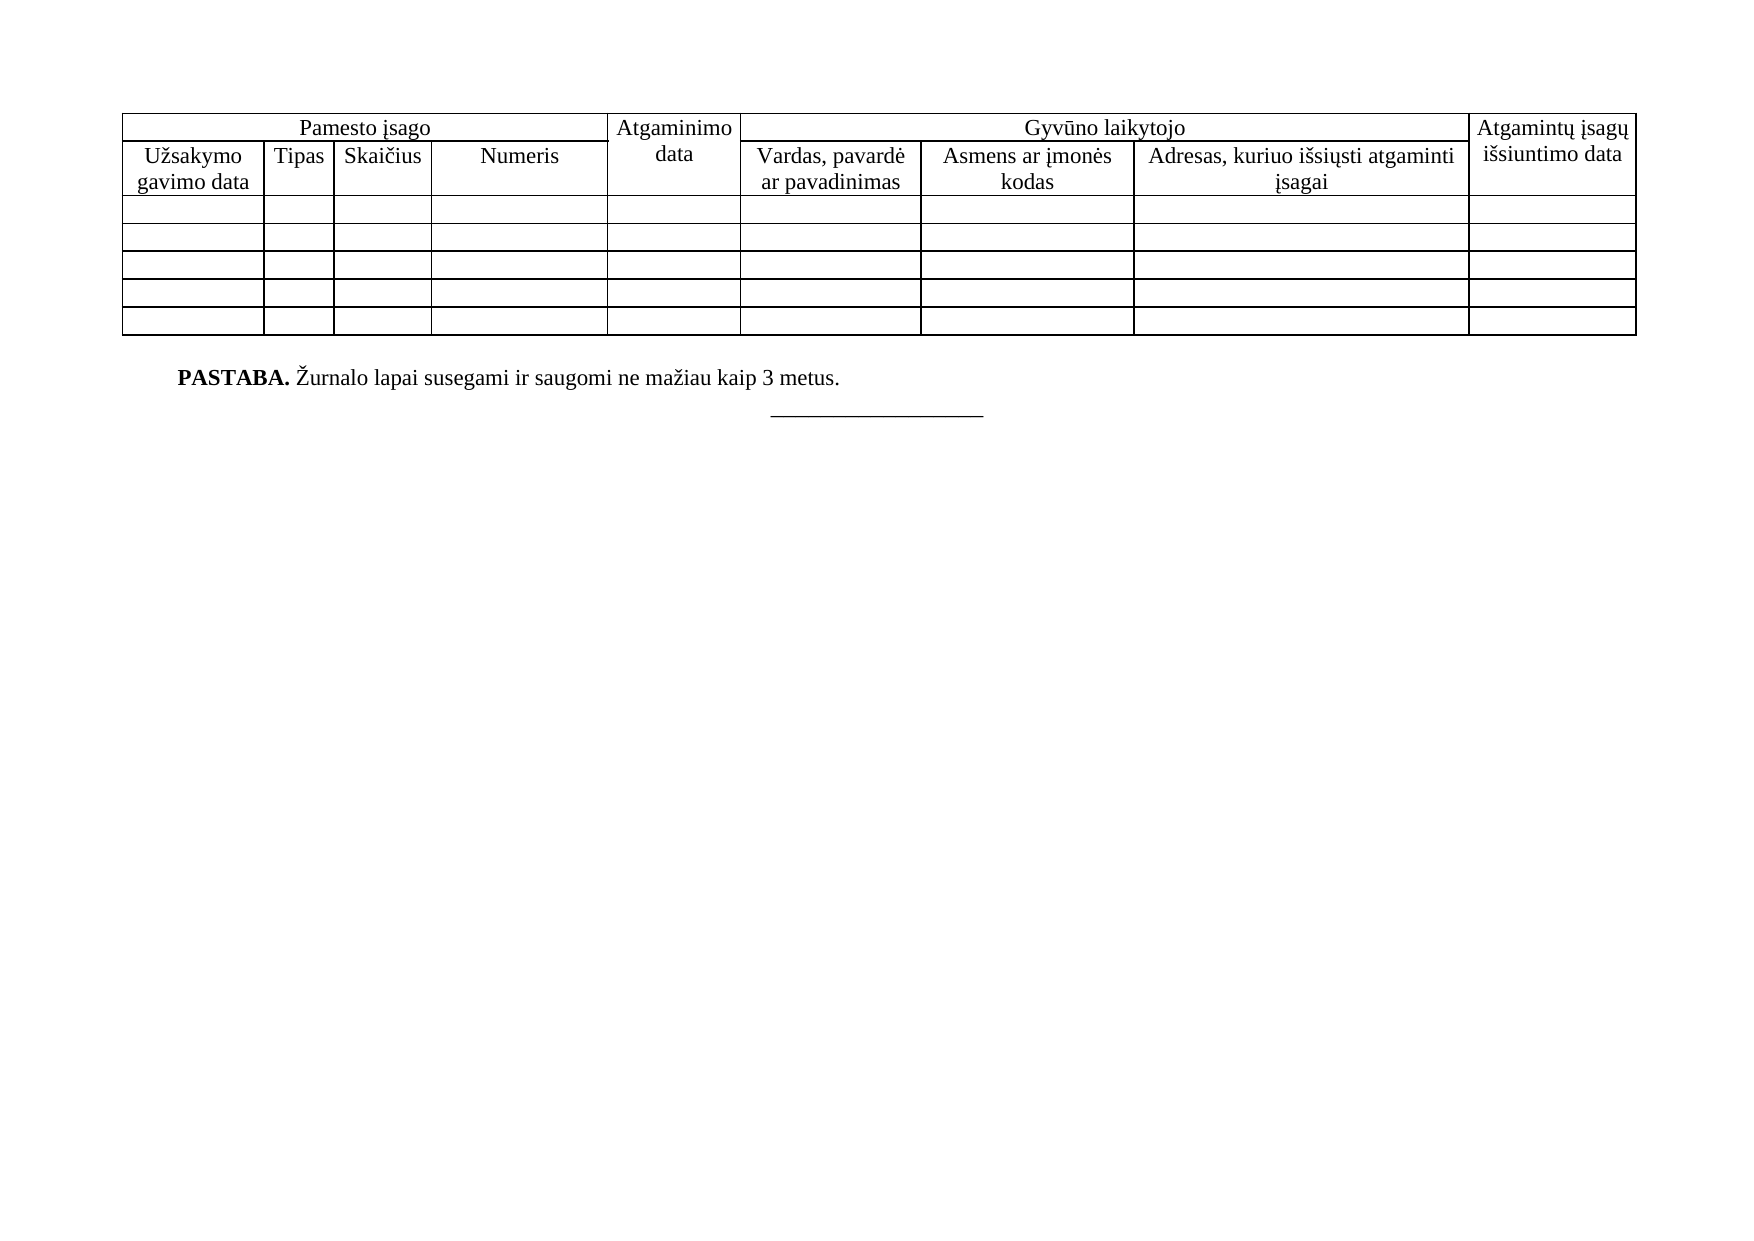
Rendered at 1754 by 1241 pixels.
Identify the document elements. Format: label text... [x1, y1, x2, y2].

table_cell [741, 308, 920, 334]
table_cell [265, 224, 333, 250]
table_cell Asmens ar įmonės kodas [922, 142, 1133, 194]
table_cell [123, 252, 263, 278]
table_cell [922, 252, 1133, 278]
table_cell [335, 308, 431, 334]
table_cell [922, 280, 1133, 306]
table_cell [123, 308, 263, 334]
table_cell [123, 280, 263, 306]
table_cell [335, 224, 431, 250]
table_cell [432, 224, 607, 250]
table_cell [265, 280, 333, 306]
table_cell Vardas, pavardė ar pavadinimas [741, 142, 920, 194]
table_cell [608, 196, 740, 222]
table_cell [741, 252, 920, 278]
table_cell Užsakymo gavimo data [123, 142, 263, 194]
table_cell [1470, 224, 1635, 250]
table_cell [922, 224, 1133, 250]
table_cell [1470, 308, 1635, 334]
table_cell [432, 196, 607, 222]
table_cell [265, 196, 333, 222]
table_cell [922, 308, 1133, 334]
table_cell Adresas, kuriuo išsiųsti atgaminti įsagai [1135, 142, 1468, 194]
table_cell Skaičius [335, 142, 431, 194]
table_header Pamesto įsago [123, 114, 607, 140]
table_header Gyvūno laikytojo [741, 114, 1468, 140]
table_cell [1135, 280, 1468, 306]
table_cell [741, 196, 920, 222]
table_cell [335, 252, 431, 278]
table_cell [265, 252, 333, 278]
table_cell [1470, 196, 1635, 222]
table_cell [922, 196, 1133, 222]
table_header Atgamintų įsagų išsiuntimo data [1470, 114, 1635, 194]
table_cell [432, 308, 607, 334]
table_cell [335, 280, 431, 306]
table_cell [741, 224, 920, 250]
table_cell [265, 308, 333, 334]
table_cell [608, 280, 740, 306]
table_cell [335, 196, 431, 222]
table_cell [608, 308, 740, 334]
table_cell [1135, 252, 1468, 278]
text _________________ [118, 391, 1635, 419]
table_cell [1135, 224, 1468, 250]
table_cell [123, 224, 263, 250]
table_cell [1135, 196, 1468, 222]
table_cell [1470, 280, 1635, 306]
text PASTABA. Žurnalo lapai susegami ir saugomi ne mažiau kaip 3 metus. [118, 364, 1635, 391]
table_header Atgaminimo data [608, 114, 740, 194]
table_cell Numeris [432, 142, 607, 194]
table_cell Tipas [265, 142, 333, 194]
table_cell [608, 224, 740, 250]
table_cell [432, 280, 607, 306]
table_cell [608, 252, 740, 278]
table_cell [1470, 252, 1635, 278]
table_cell [741, 280, 920, 306]
table_cell [432, 252, 607, 278]
table_cell [1135, 308, 1468, 334]
table_cell [123, 196, 263, 222]
